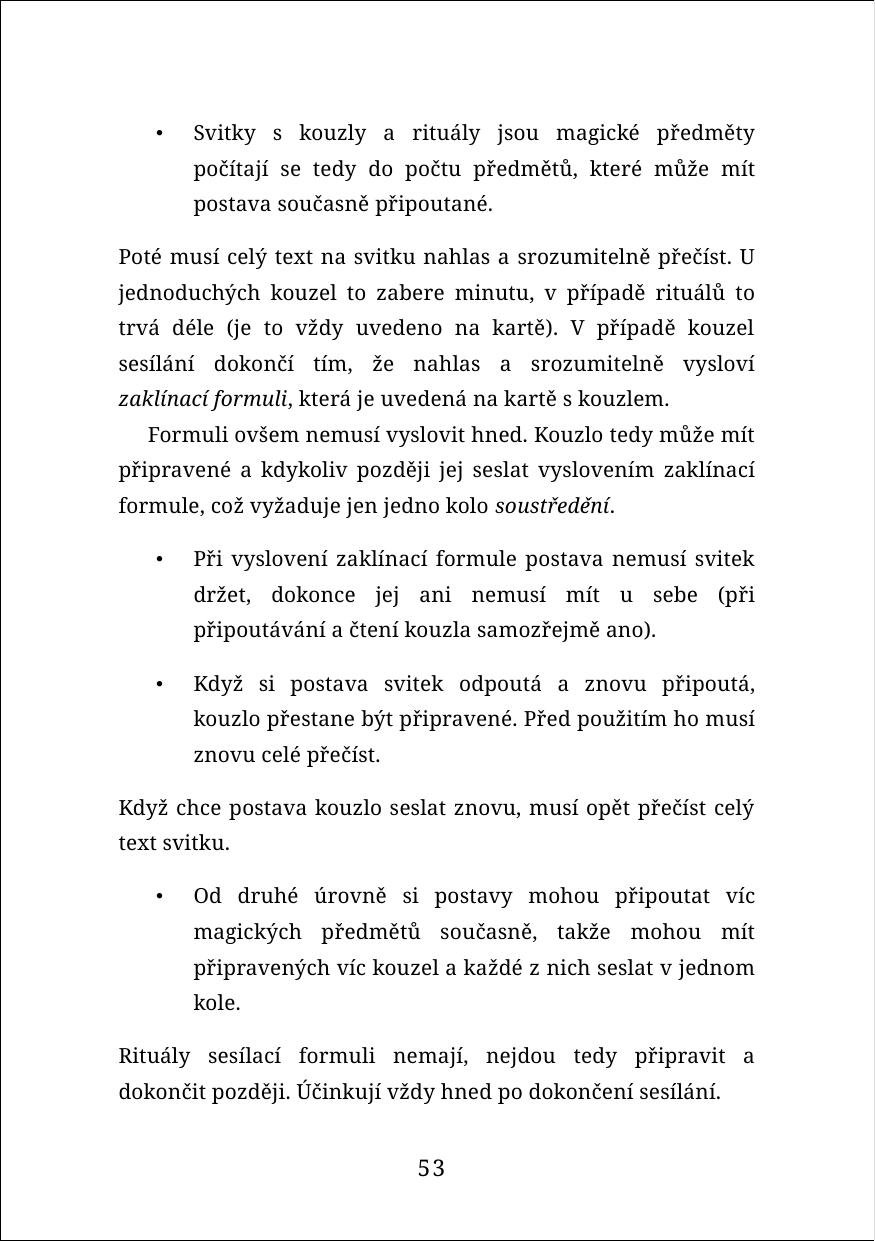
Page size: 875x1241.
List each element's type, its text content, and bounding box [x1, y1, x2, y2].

list Při vyslovení zaklínací formule postava nemusí svitek držet, dokonce jej ani nemusí mít u sebe (při připoutávání a čtení kouzla samozřejmě ano). [156, 544, 756, 644]
list Od druhé úrovně si postavy mohou připoutat víc magických předmětů současně, takže mohou mít připravených víc kouzel a každé z nich seslat v jednom kole. [156, 882, 756, 1017]
list Když si postava svitek odpoutá a znovu připoutá, kouzlo přestane být připravené. Před použitím ho musí znovu celé přečíst. [156, 669, 756, 768]
text Když chce postava kouzlo seslat znovu, musí opět přečíst celý text svitku. [118, 793, 756, 857]
text Poté musí celý text na svitku nahlas a srozumitelně přečíst. U jednoduchých kouzel to zabere minutu, v případě rituálů to trvá déle (je to vždy uvedeno na kartě). V případě kouzel sesílání dokončí tím, že nahlas a srozumitelně vysloví zaklínací formuli, která je uvedená na kartě s kouzlem. Formuli ovšem nemusí vyslovit hned. Kouzlo tedy může mít připravené a kdykoliv později jej seslat vyslovením zaklínací formule, což vyžaduje jen jedno kolo soustředění. [118, 242, 756, 519]
text Rituály sesílací formuli nemají, nejdou tedy připravit a dokončit později. Účinkují vždy hned po dokončení sesílání. [118, 1041, 756, 1105]
list Svitky s kouzly a rituály jsou magické předměty počítají se tedy do počtu předmětů, které může mít postava současně připoutané. [156, 118, 756, 218]
